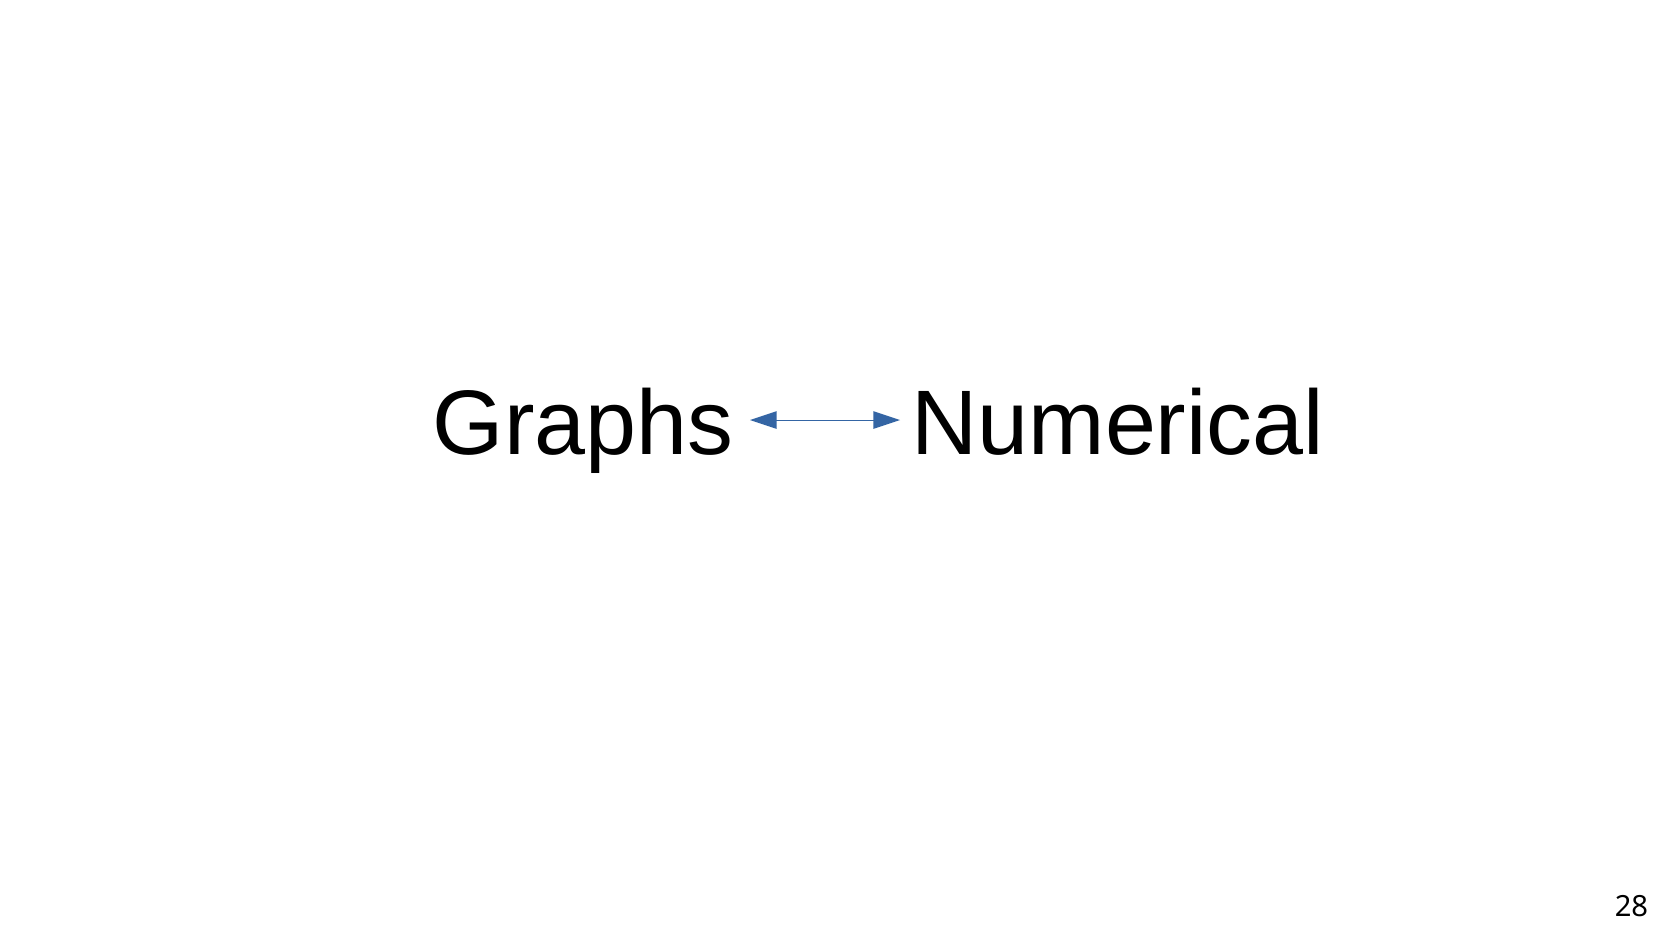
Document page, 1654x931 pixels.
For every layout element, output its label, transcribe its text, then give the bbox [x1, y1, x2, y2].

title Graphs Numerical [135, 345, 1624, 501]
